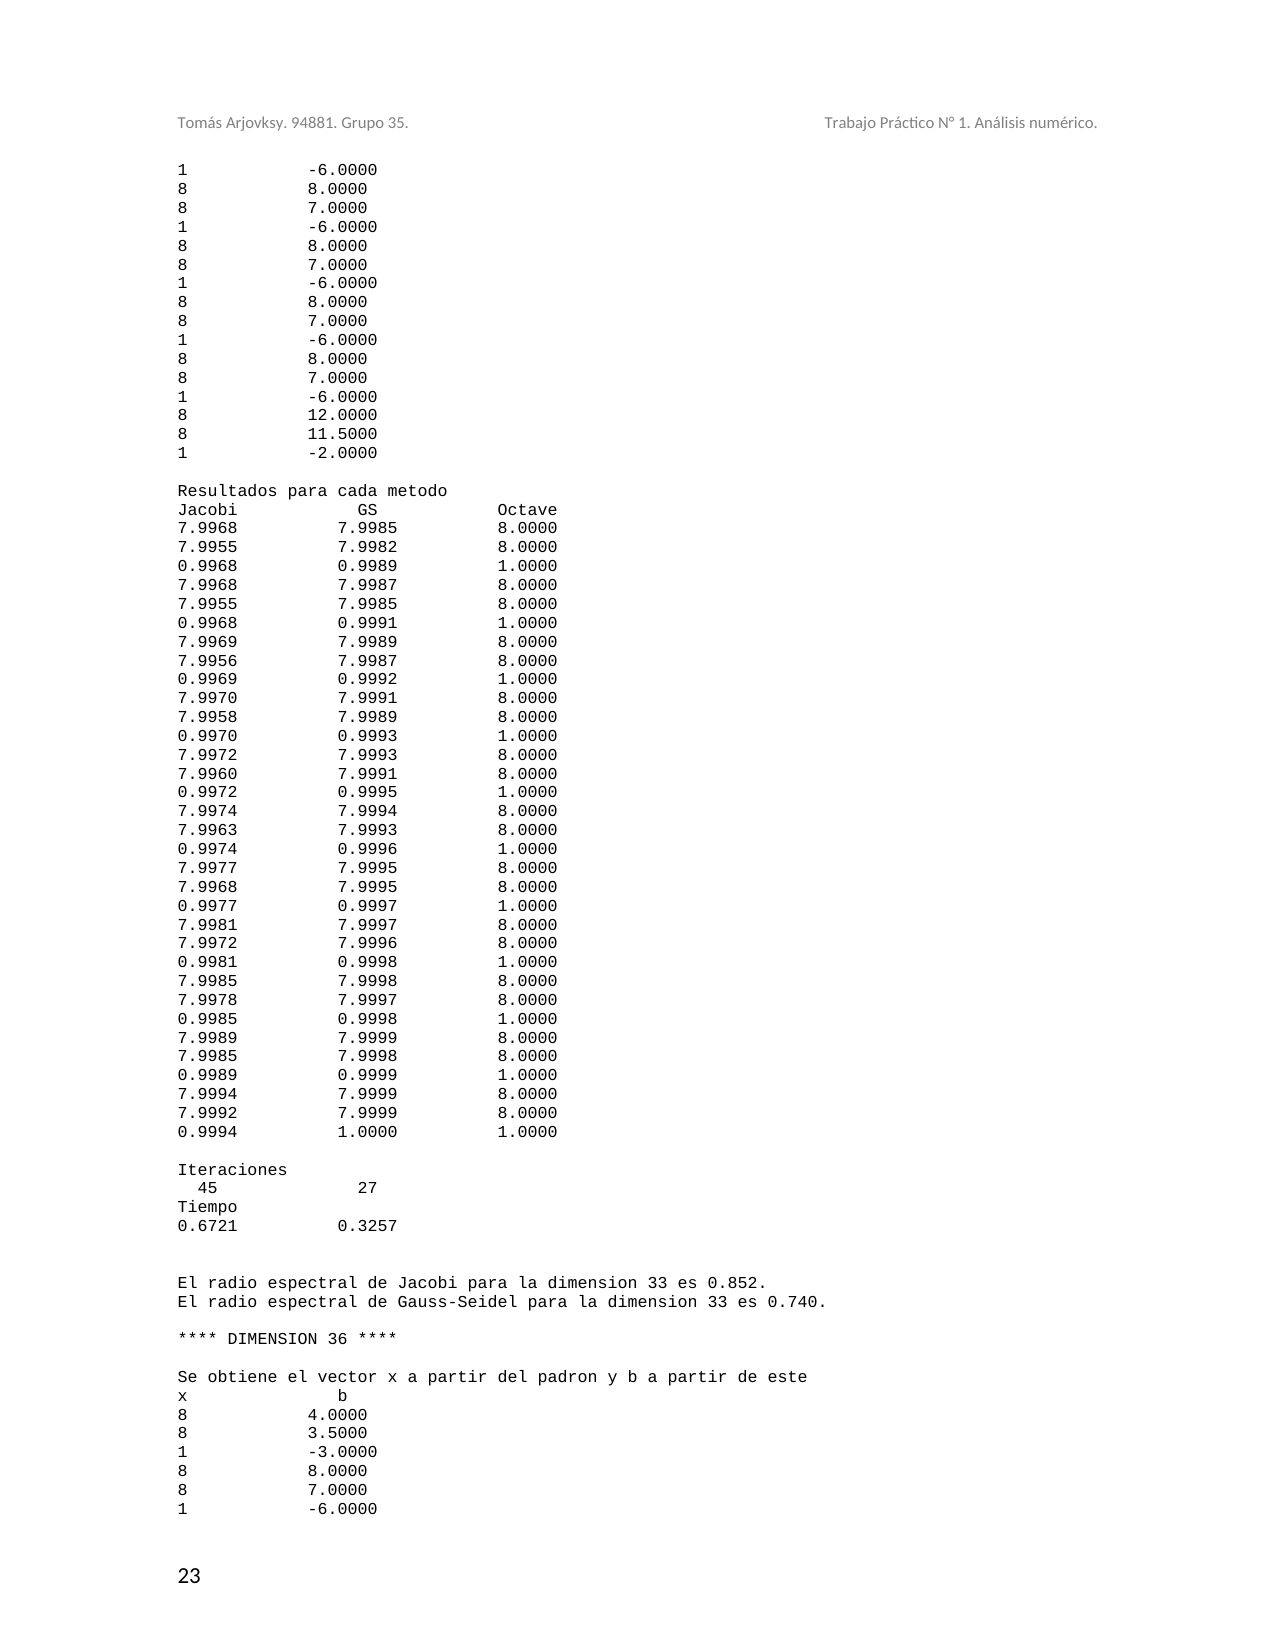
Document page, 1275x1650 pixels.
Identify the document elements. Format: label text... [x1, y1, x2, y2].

text 7.9970 7.9991 8.0000 [177, 690, 1098, 709]
text 1 -6.0000 [177, 388, 1098, 407]
text 8 8.0000 [177, 1463, 1098, 1482]
text 7.9963 7.9993 8.0000 [177, 822, 1098, 841]
text 0.9974 0.9996 1.0000 [177, 841, 1098, 859]
text Jacobi GS Octave [177, 501, 1098, 520]
text 0.9989 0.9999 1.0000 [177, 1067, 1098, 1086]
text 1 -6.0000 [177, 275, 1098, 294]
text 0.9972 0.9995 1.0000 [177, 784, 1098, 803]
text 7.9994 7.9999 8.0000 [177, 1086, 1098, 1104]
text 7.9992 7.9999 8.0000 [177, 1104, 1098, 1123]
text 7.9972 7.9993 8.0000 [177, 746, 1098, 765]
text 1 -2.0000 [177, 445, 1098, 463]
text 1 -6.0000 [177, 218, 1098, 237]
text 7.9981 7.9997 8.0000 [177, 916, 1098, 935]
text 8 7.0000 [177, 199, 1098, 218]
text 8 12.0000 [177, 407, 1098, 426]
text **** DIMENSION 36 **** [177, 1331, 1098, 1350]
text 0.9985 0.9998 1.0000 [177, 1010, 1098, 1029]
text 8 7.0000 [177, 1482, 1098, 1501]
text 7.9969 7.9989 8.0000 [177, 633, 1098, 652]
text Tiempo [177, 1199, 1098, 1218]
text 8 8.0000 [177, 294, 1098, 313]
text 7.9985 7.9998 8.0000 [177, 1048, 1098, 1067]
text 7.9956 7.9987 8.0000 [177, 652, 1098, 671]
text 7.9968 7.9987 8.0000 [177, 577, 1098, 596]
text El radio espectral de Jacobi para la dimension 33 es 0.852. [177, 1274, 1098, 1293]
text 0.9977 0.9997 1.0000 [177, 897, 1098, 916]
text 1 -6.0000 [177, 1501, 1098, 1519]
text 7.9960 7.9991 8.0000 [177, 765, 1098, 784]
text 1 -3.0000 [177, 1444, 1098, 1463]
text 45 27 [177, 1180, 1098, 1199]
text 7.9955 7.9982 8.0000 [177, 539, 1098, 558]
text 0.9981 0.9998 1.0000 [177, 954, 1098, 973]
text 8 4.0000 [177, 1406, 1098, 1425]
text Se obtiene el vector x a partir del padron y b a partir de este [177, 1368, 1098, 1387]
text 0.9969 0.9992 1.0000 [177, 671, 1098, 690]
text 0.9994 1.0000 1.0000 [177, 1123, 1098, 1142]
text 0.9968 0.9991 1.0000 [177, 614, 1098, 633]
text 8 7.0000 [177, 313, 1098, 332]
text 1 -6.0000 [177, 332, 1098, 350]
text 7.9955 7.9985 8.0000 [177, 596, 1098, 614]
text 7.9958 7.9989 8.0000 [177, 709, 1098, 727]
text 7.9977 7.9995 8.0000 [177, 859, 1098, 878]
text Iteraciones [177, 1161, 1098, 1180]
text Resultados para cada metodo [177, 482, 1098, 501]
text 8 8.0000 [177, 181, 1098, 199]
text 8 7.0000 [177, 256, 1098, 275]
text 7.9968 7.9985 8.0000 [177, 520, 1098, 539]
text 8 3.5000 [177, 1425, 1098, 1444]
text 0.9968 0.9989 1.0000 [177, 558, 1098, 577]
text 8 8.0000 [177, 350, 1098, 369]
text 7.9974 7.9994 8.0000 [177, 803, 1098, 822]
text 0.6721 0.3257 [177, 1218, 1098, 1237]
text 7.9972 7.9996 8.0000 [177, 935, 1098, 954]
text 7.9978 7.9997 8.0000 [177, 991, 1098, 1010]
text 8 11.5000 [177, 426, 1098, 445]
text El radio espectral de Gauss-Seidel para la dimension 33 es 0.740. [177, 1293, 1098, 1312]
text 1 -6.0000 [177, 162, 1098, 181]
text 8 7.0000 [177, 369, 1098, 388]
text 0.9970 0.9993 1.0000 [177, 727, 1098, 746]
text x b [177, 1387, 1098, 1406]
text 7.9968 7.9995 8.0000 [177, 878, 1098, 897]
text 7.9985 7.9998 8.0000 [177, 973, 1098, 991]
text 8 8.0000 [177, 237, 1098, 256]
text 7.9989 7.9999 8.0000 [177, 1029, 1098, 1048]
